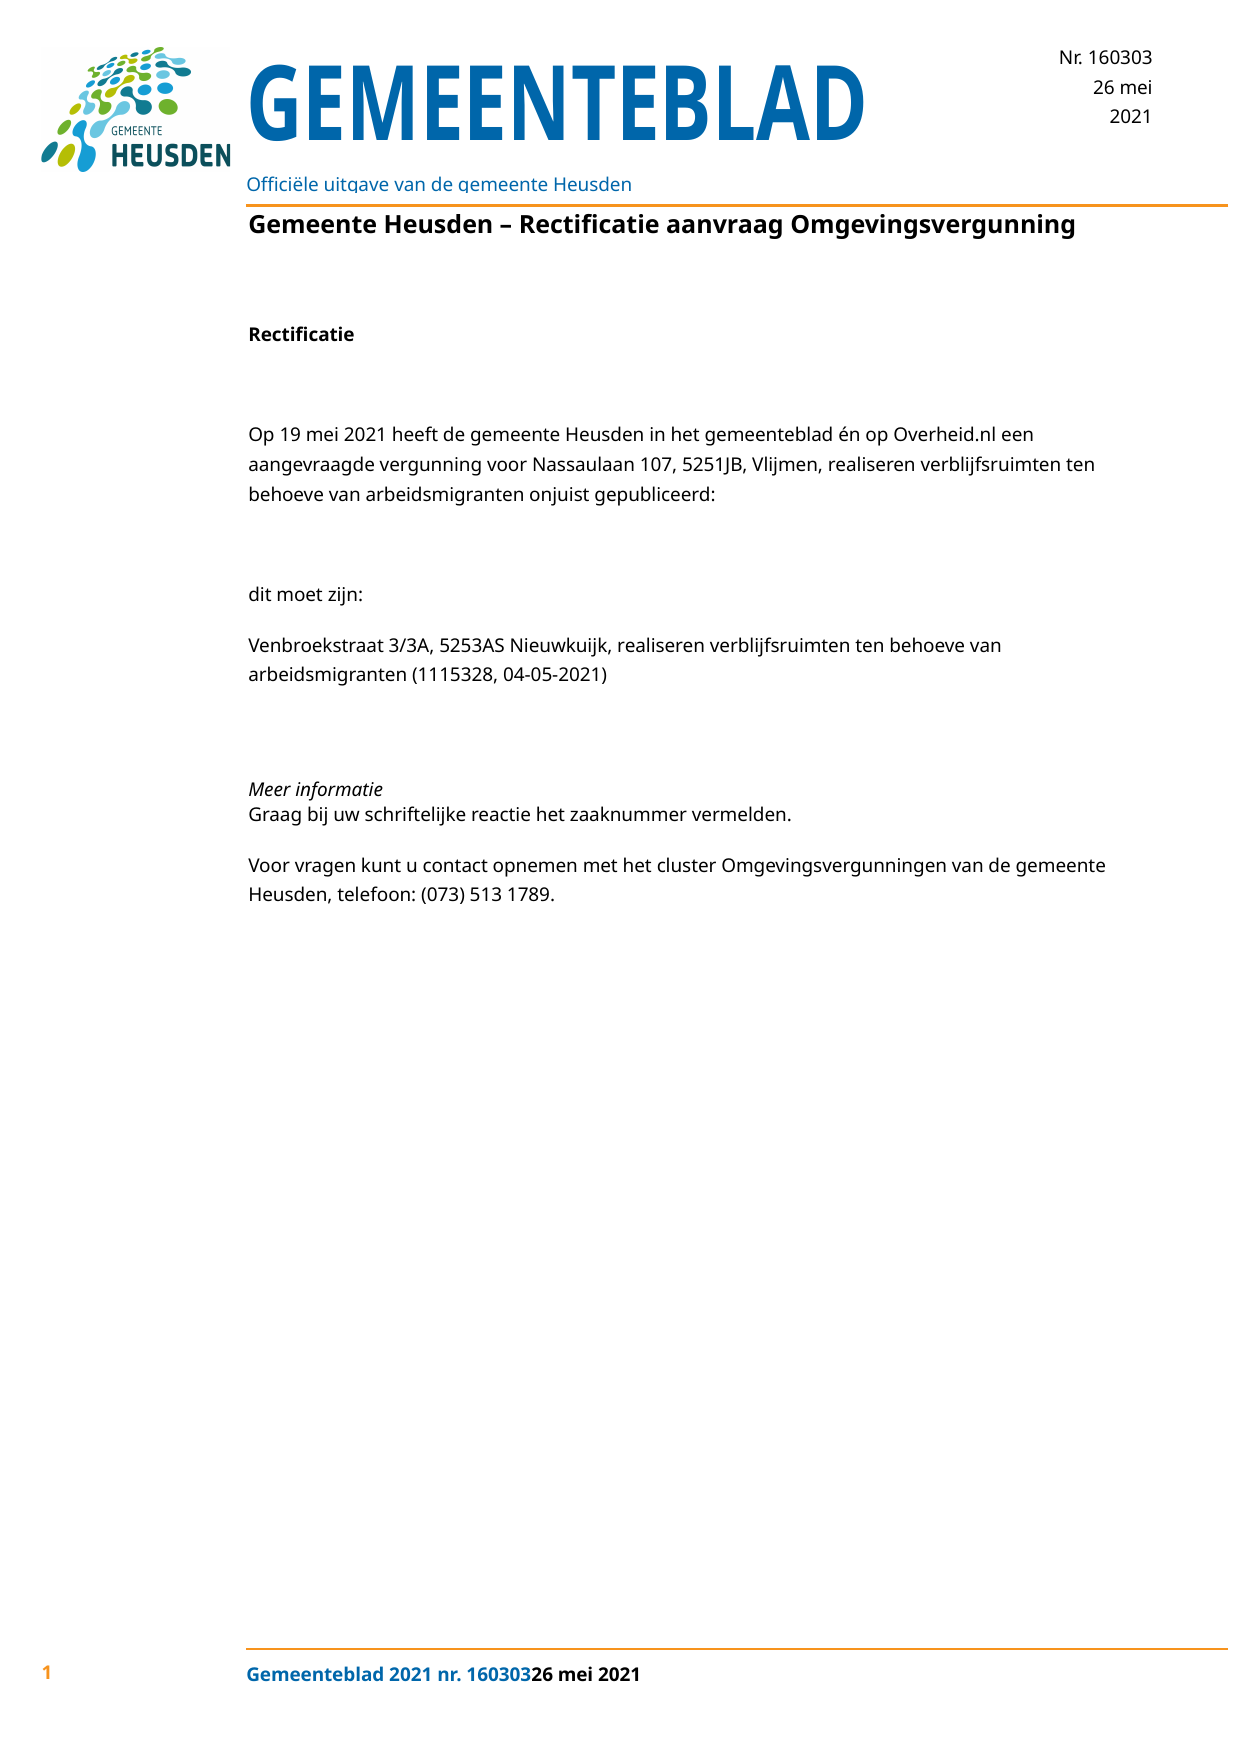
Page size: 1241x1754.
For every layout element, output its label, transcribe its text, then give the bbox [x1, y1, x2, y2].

text Op 19 mei 2021 heeft de gemeente Heusden in het gemeenteblad én op Overheid.nl een aangevraagde vergunning voor Nassaulaan 107, 5251JB, Vlijmen, realiseren verblijfsruimten ten behoeve van arbeidsmigranten onjuist gepubliceerd: [248, 422, 1152, 506]
text Rectificatie [248, 321, 1152, 346]
text Venbroekstraat 3/3A, 5253AS Nieuwkuijk, realiseren verblijfsruimten ten behoeve van arbeidsmigranten (1115328, 04-05-2021) [248, 632, 1152, 687]
picture [41, 47, 231, 172]
text Gemeente Heusden – Rectificatie aanvraag Omgevingsvergunning [248, 207, 1152, 241]
text dit moet zijn: [248, 582, 1152, 607]
text Voor vragen kunt u contact opnemen met het cluster Omgevingsvergunningen van de gemeente Heusden, telefoon: (073) 513 1789. [248, 852, 1152, 907]
text Graag bij uw schriftelijke reactie het zaaknummer vermelden. [248, 802, 1152, 827]
text Meer informatie [248, 776, 1152, 802]
